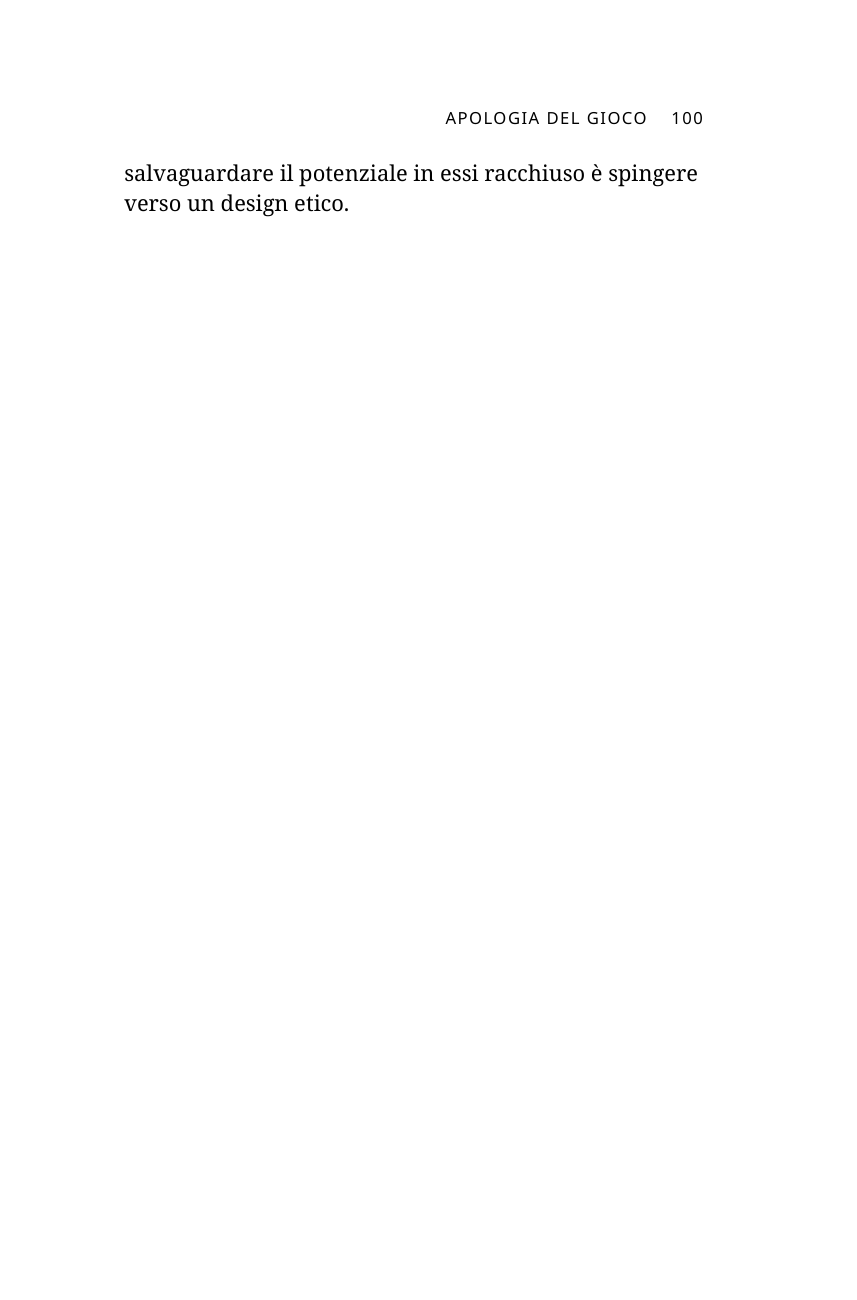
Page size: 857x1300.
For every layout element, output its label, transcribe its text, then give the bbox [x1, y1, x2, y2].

text salvaguardare il potenziale in essi racchiuso è spingere verso un design etico. [124, 158, 703, 218]
